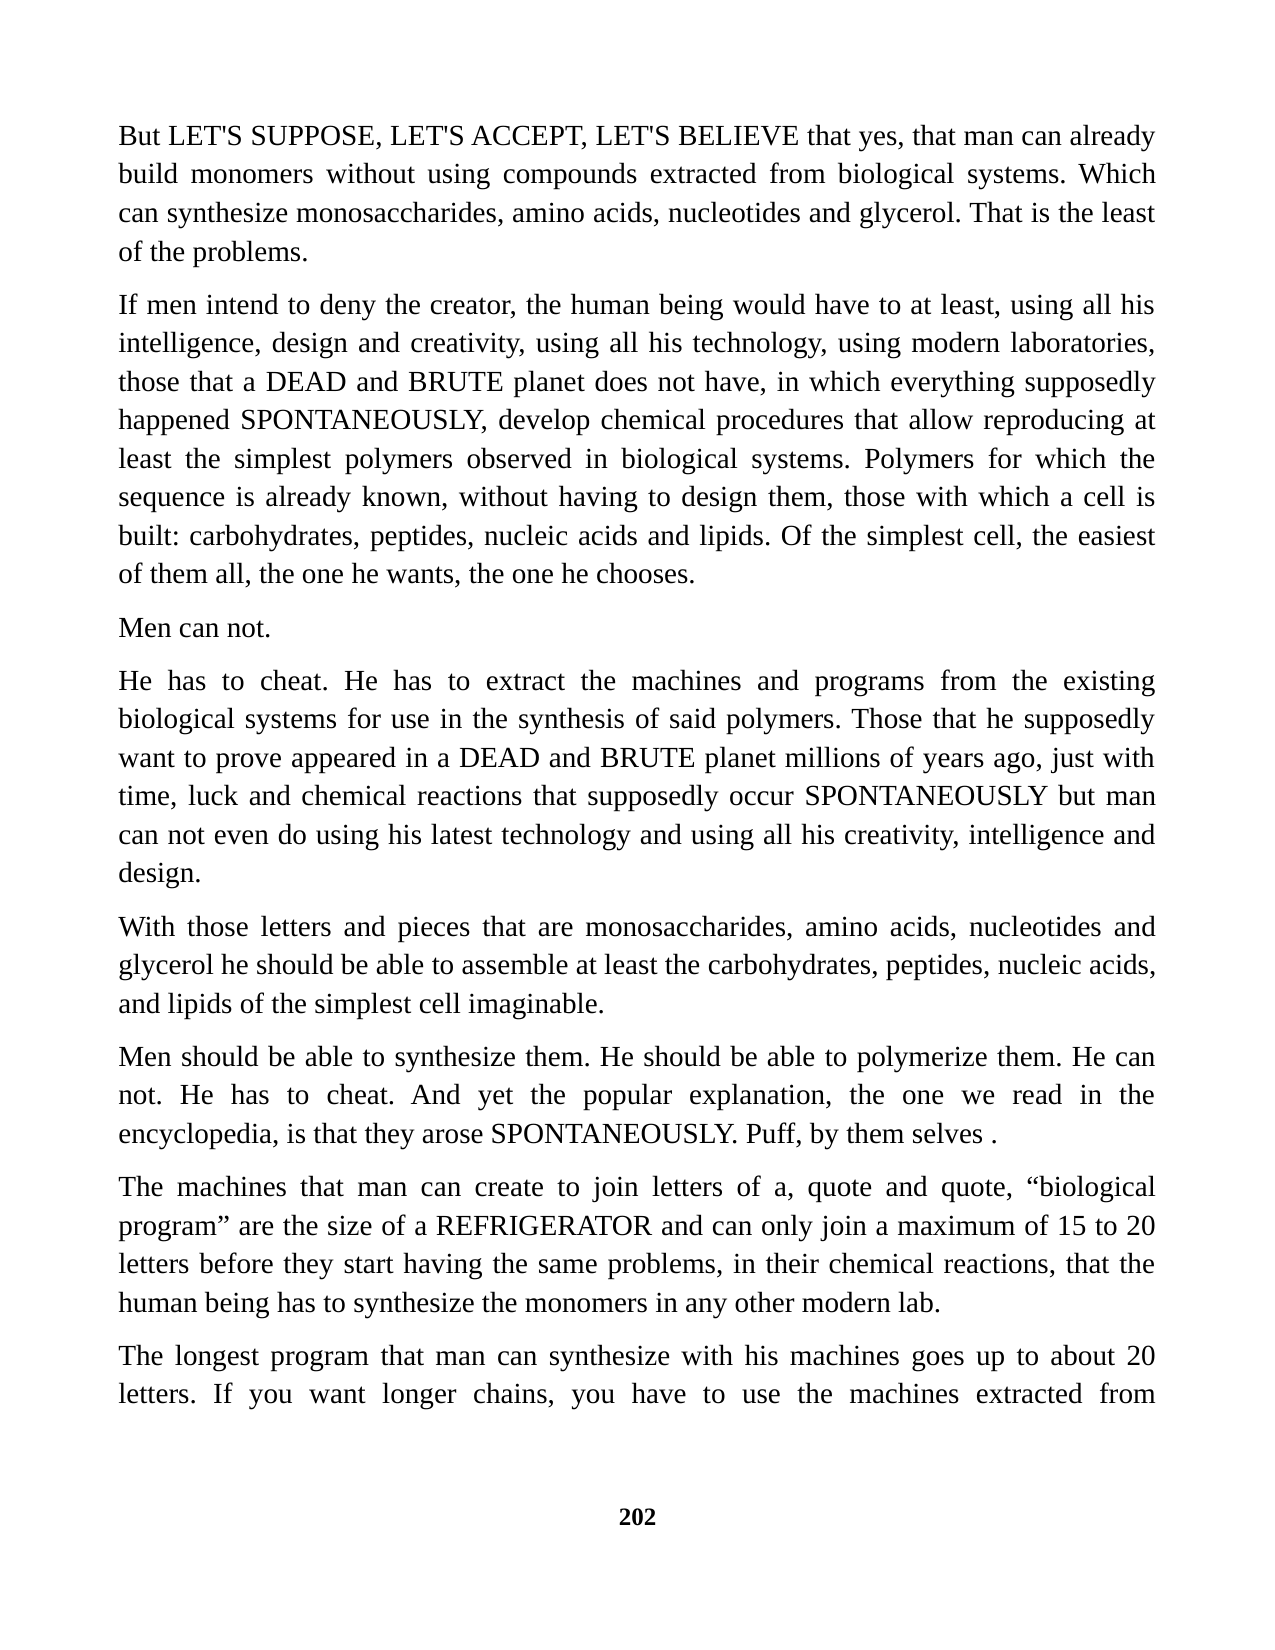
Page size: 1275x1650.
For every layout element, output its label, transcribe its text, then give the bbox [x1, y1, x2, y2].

text He has to cheat. He has to extract the machines and programs from the existing biological systems for use in the synthesis of said polymers. Those that he supposedly want to prove appeared in a DEAD and BRUTE planet millions of years ago, just with time, luck and chemical reactions that supposedly occur SPONTANEOUSLY but man can not even do using his latest technology and using all his creativity, intelligence and design. [118, 663, 1157, 889]
text But LET'S SUPPOSE, LET'S ACCEPT, LET'S BELIEVE that yes, that man can already build monomers without using compounds extracted from biological systems. Which can synthesize monosaccharides, amino acids, nucleotides and glycerol. That is the least of the problems. [118, 118, 1157, 267]
text With those letters and pieces that are monosaccharides, amino acids, nucleotides and glycerol he should be able to assemble at least the carbohydrates, peptides, nucleic acids, and lipids of the simplest cell imaginable. [118, 909, 1157, 1019]
text The longest program that man can synthesize with his machines goes up to about 20 letters. If you want longer chains, you have to use the machines extracted from [118, 1338, 1157, 1410]
text If men intend to deny the creator, the human being would have to at least, using all his intelligence, design and creativity, using all his technology, using modern laboratories, those that a DEAD and BRUTE planet does not have, in which everything supposedly happened SPONTANEOUSLY, develop chemical procedures that allow reproducing at least the simplest polymers observed in biological systems. Polymers for which the sequence is already known, without having to design them, those with which a cell is built: carbohydrates, peptides, nucleic acids and lipids. Of the simplest cell, the easiest of them all, the one he wants, the one he chooses. [118, 287, 1157, 590]
text Men should be able to synthesize them. He should be able to polymerize them. He can not. He has to cheat. And yet the popular explanation, the one we read in the encyclopedia, is that they arose SPONTANEOUSLY. Puff, by them selves . [118, 1039, 1157, 1149]
text The machines that man can create to join letters of a, quote and quote, “biological program” are the size of a REFRIGERATOR and can only join a maximum of 15 to 20 letters before they start having the same problems, in their chemical reactions, that the human being has to synthesize the monomers in any other modern lab. [118, 1169, 1157, 1318]
text Men can not. [118, 610, 1157, 643]
